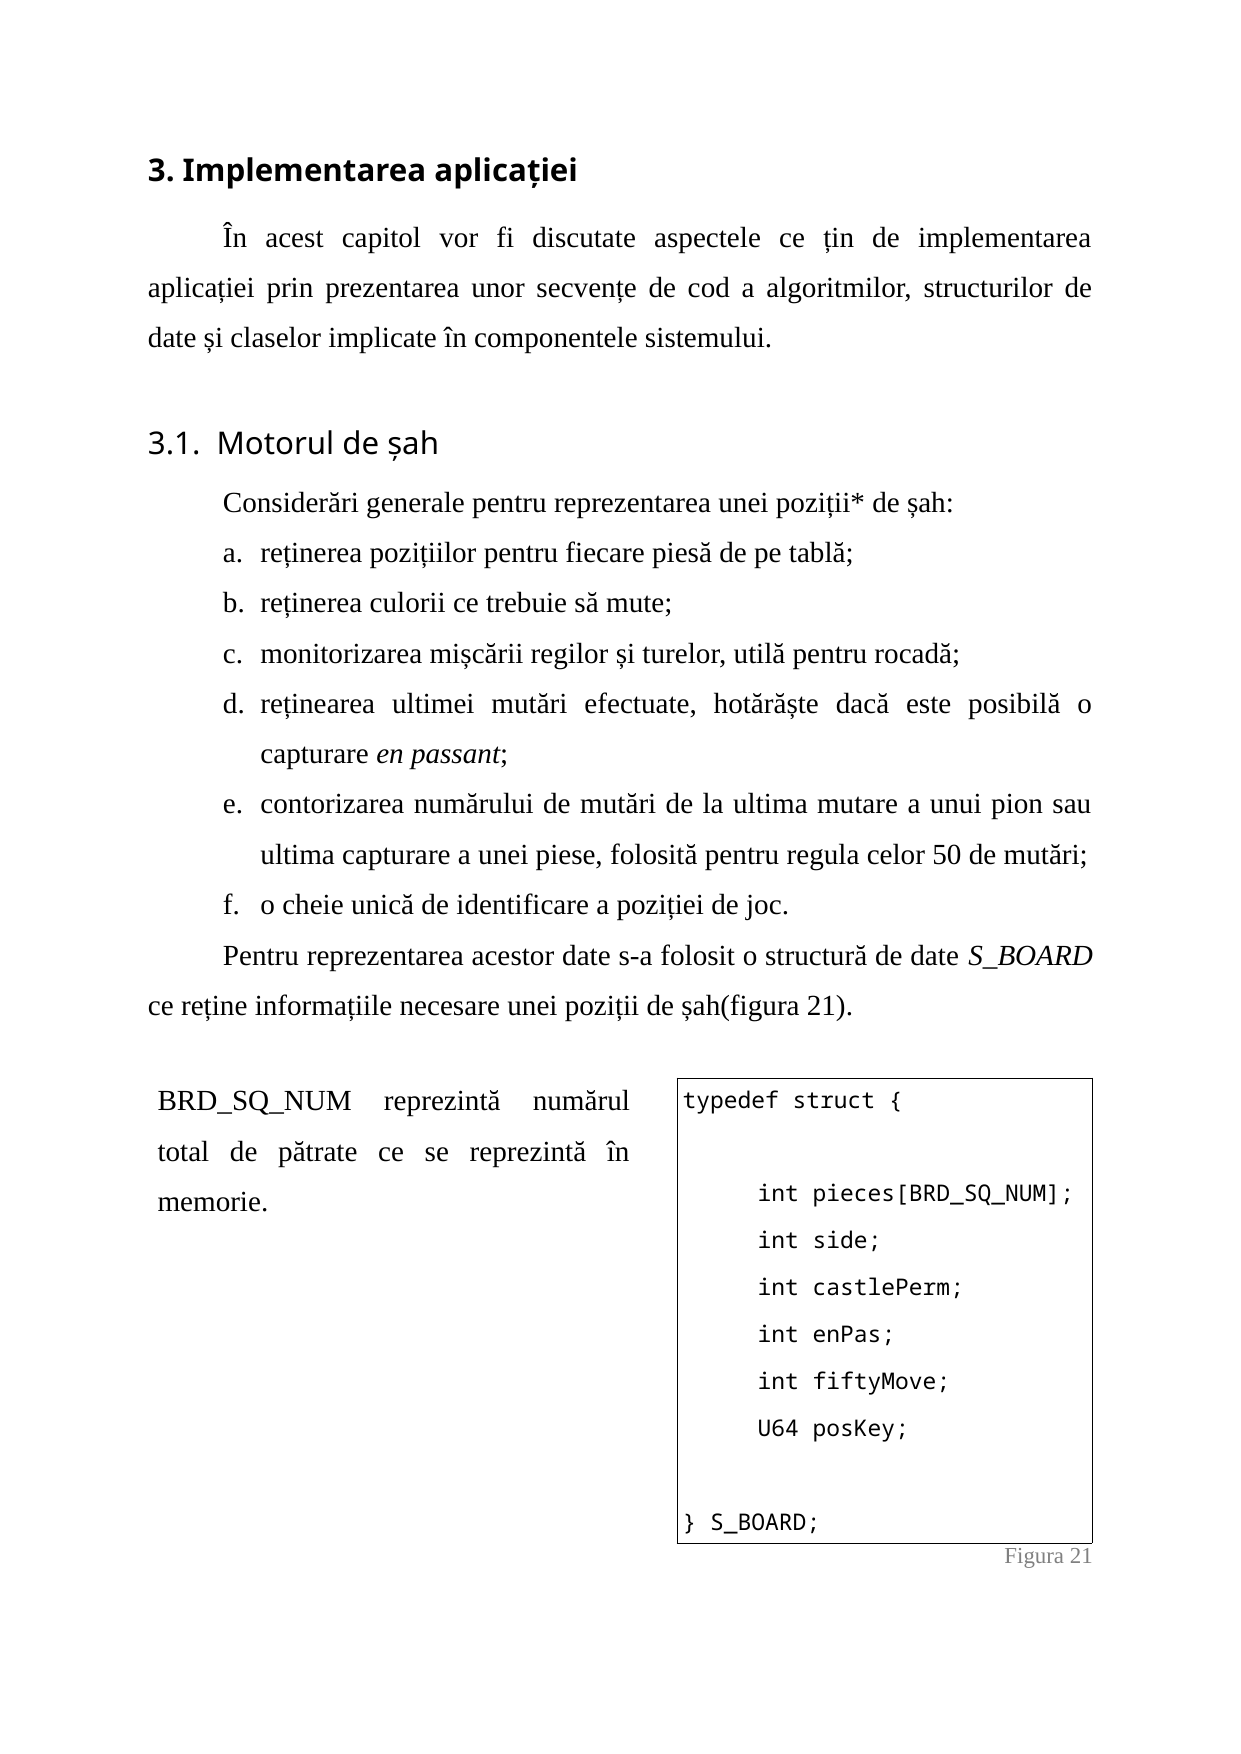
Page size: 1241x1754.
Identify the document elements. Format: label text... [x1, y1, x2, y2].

list contorizarea numărului de mutări de la ultima mutare a unui pion sau ultima capturare a unei piese, folosită pentru regula celor 50 de mutări; [223, 787, 1093, 871]
text 3.1. Motorul de șah [148, 421, 1093, 463]
list monitorizarea mișcării regilor și turelor, utilă pentru rocadă; [223, 636, 1093, 669]
text Figura 21 [148, 1542, 1093, 1569]
text Considerări generale pentru reprezentarea unei poziții* de șah: [148, 485, 1093, 518]
list reținerea culorii ce trebuie să mute; [223, 585, 1093, 619]
table_header BRD_SQ_NUM reprezintă numărul total de pătrate ce se reprezintă în memorie. [152, 1078, 636, 1542]
table_header [636, 1078, 677, 1542]
list reținearea ultimei mutări efectuate, hotărăște dacă este posibilă o capturare en passant; [223, 686, 1093, 770]
table_header typedef struct { int pieces[BRD_SQ_NUM]; int side; int castlePerm; int enPas; int fiftyMove; U64 posKey; } S_BOARD; [678, 1079, 1092, 1542]
text Pentru reprezentarea acestor date s-a folosit o structură de date S_BOARD ce reține informațiile necesare unei poziții de șah(figura 21). [148, 938, 1093, 1021]
text În acest capitol vor fi discutate aspectele ce țin de implementarea aplicației prin prezentarea unor secvențe de cod a algoritmilor, structurilor de date și claselor implicate în componentele sistemului. [148, 220, 1093, 354]
list o cheie unică de identificare a poziției de joc. [223, 887, 1093, 921]
list reținerea pozițiilor pentru fiecare piesă de pe tablă; [223, 535, 1093, 569]
